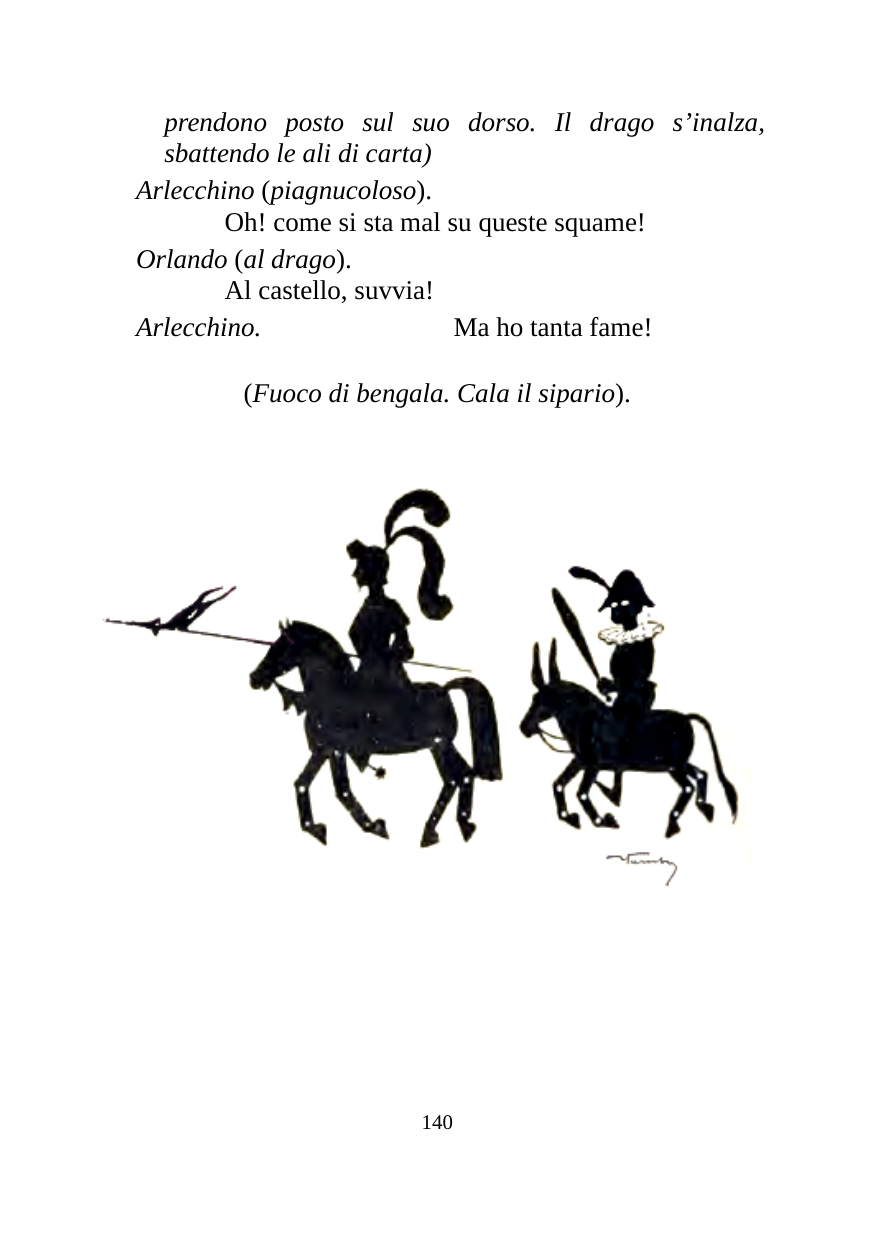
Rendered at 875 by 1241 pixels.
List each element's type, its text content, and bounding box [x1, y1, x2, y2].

text Arlecchino. Ma ho tanta fame! [106, 311, 768, 342]
text (Fuoco di bengala. Cala il sipario). [106, 377, 768, 409]
text Arlecchino (piagnucoloso). [106, 174, 768, 206]
picture [90, 486, 753, 897]
text Al castello, suvvia! [224, 274, 768, 305]
text prendono posto sul suo dorso. Il drago s’inalza, sbattendo le ali di carta) [134, 106, 768, 168]
text Oh! come si sta mal su queste squame! [224, 206, 768, 237]
text Orlando (al drago). [106, 243, 768, 274]
